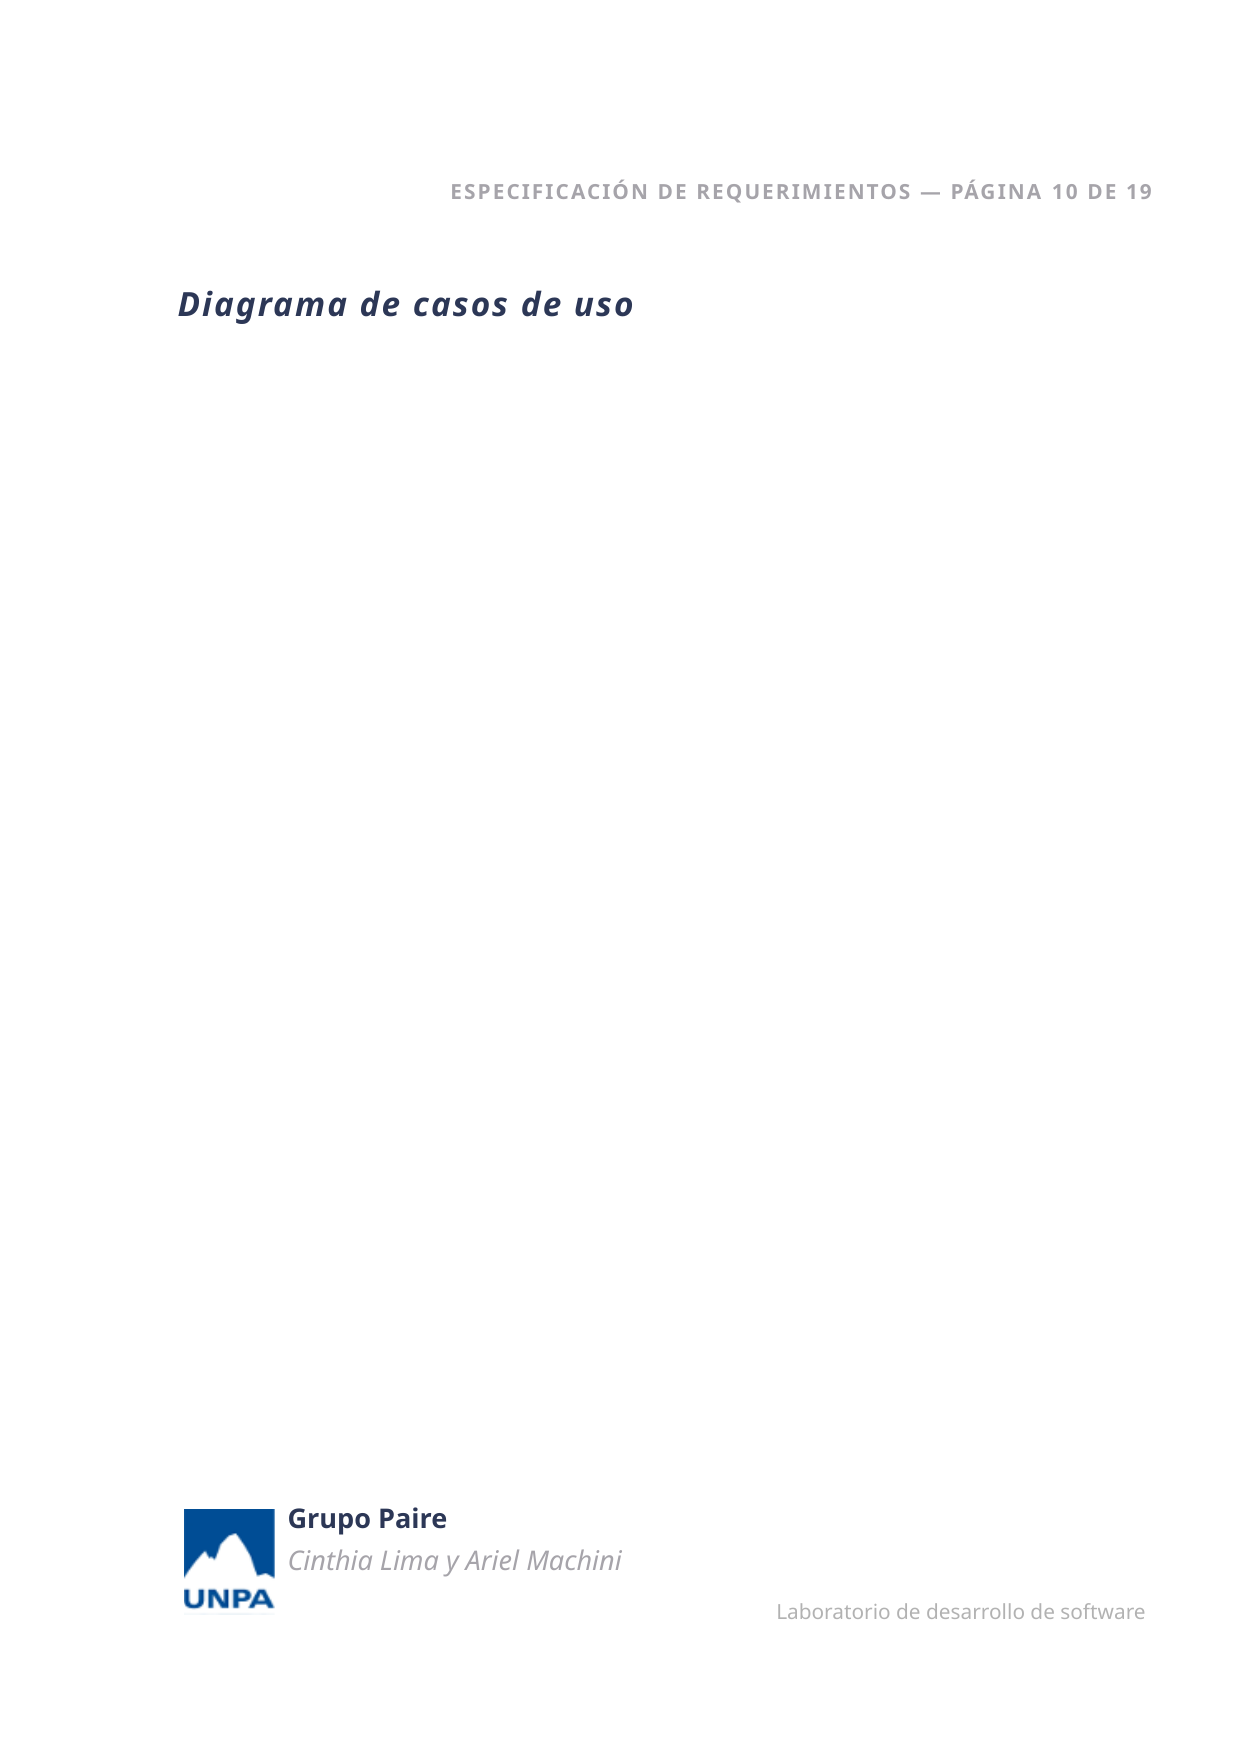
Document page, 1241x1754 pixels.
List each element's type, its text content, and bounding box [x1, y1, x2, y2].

picture [184, 1509, 275, 1615]
text Diagrama de casos de uso [177, 281, 1152, 326]
